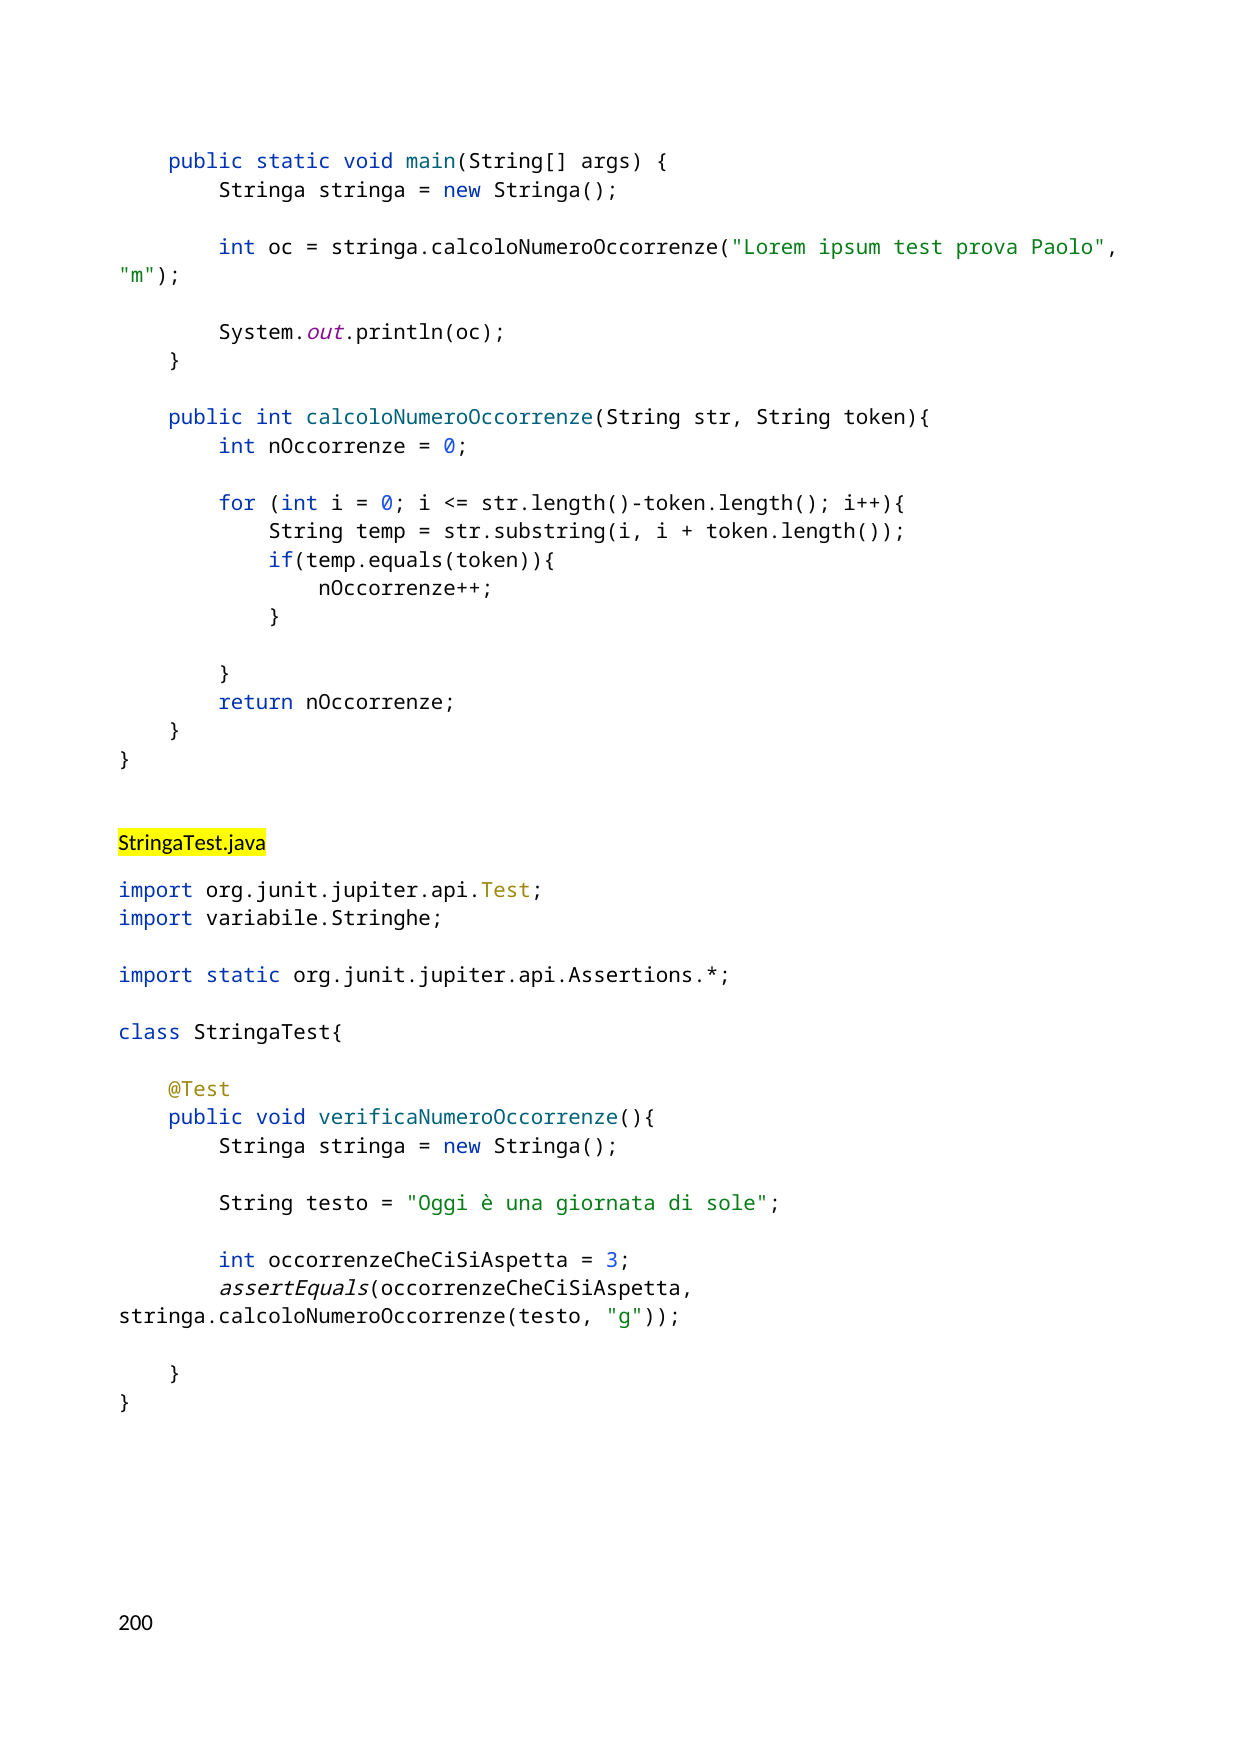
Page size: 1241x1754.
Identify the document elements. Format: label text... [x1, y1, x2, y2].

text import org.junit.jupiter.api.Test; import variabile.Stringhe; import static org.junit.jupiter.api.Assertions.*; class StringaTest{ @Test public void verificaNumeroOccorrenze(){ Stringa stringa = new Stringa(); String testo = "Oggi è una giornata di sole"; int occorrenzeCheCiSiAspetta = 3; assertEquals(occorrenzeCheCiSiAspetta, stringa.calcoloNumeroOccorrenze(testo, "g")); [118, 875, 1122, 1330]
text public static void main(String[] args) { Stringa stringa = new Stringa(); int oc = stringa.calcoloNumeroOccorrenze("Lorem ipsum test prova Paolo", "m"); System.out.println(oc); } public int calcoloNumeroOccorrenze(String str, String token){ int nOccorrenze = 0; for (int i = 0; i <= str.length()-token.length(); i++){ String temp = str.substring(i, i + token.length()); if(temp.equals(token)){ nOccorrenze++; } } return nOccorrenze; } } [118, 118, 1122, 800]
text } } [118, 1330, 1122, 1415]
text StringaTest.java [118, 828, 1122, 856]
